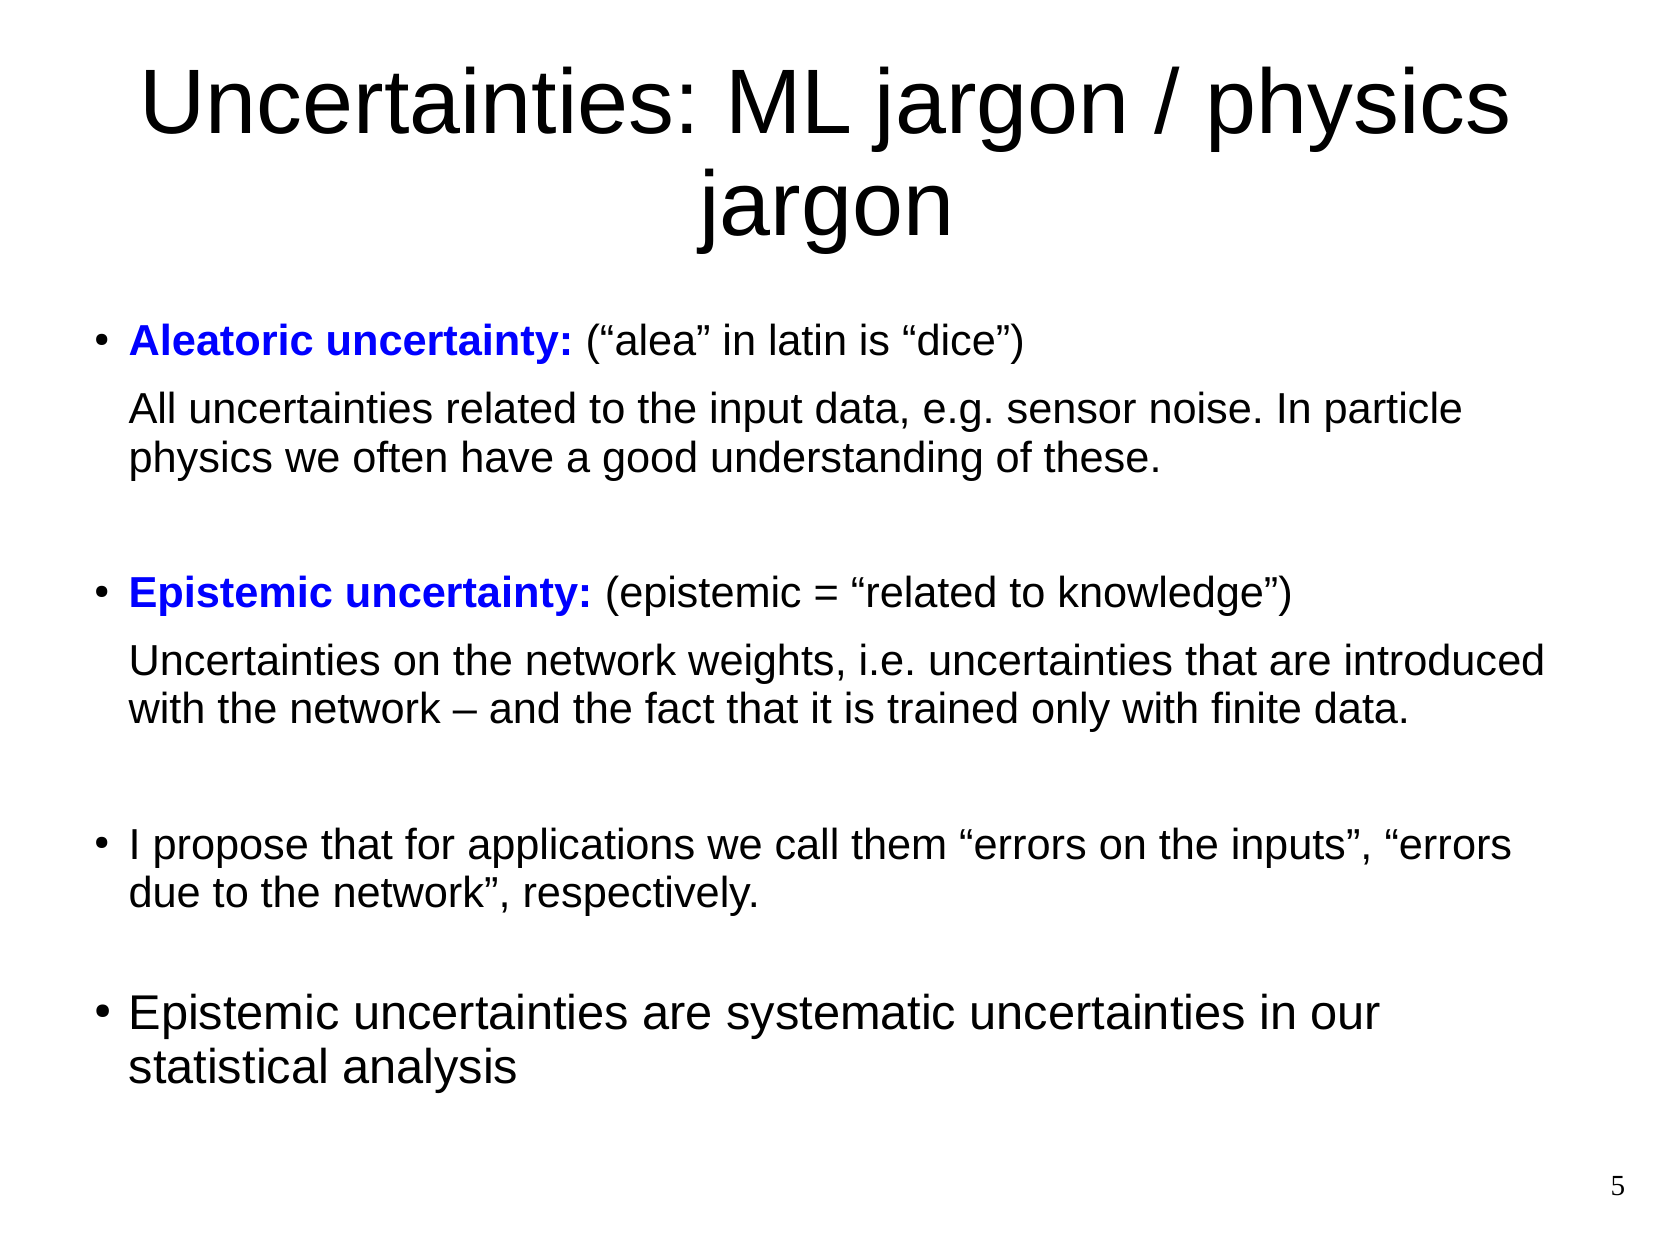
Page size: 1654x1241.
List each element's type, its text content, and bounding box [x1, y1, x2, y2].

list Aleatoric uncertainty: (“alea” in latin is “dice”) All uncertainties related to the input data, e.g. sensor noise. In particle physics we often have a good understanding of these. Epistemic uncertainty: (epistemic = “related to knowledge”) Uncertainties on the network weights, i.e. uncertainties that are introduced with the network – and the fact that it is trained only with finite data. I propose that for applications we call them “errors on the inputs”, “errors due to the network”, respectively. Epistemic uncertainties are systematic uncertainties in our statistical analysis [82, 248, 1571, 1123]
title Uncertainties: ML jargon / physics jargon [82, 49, 1571, 248]
